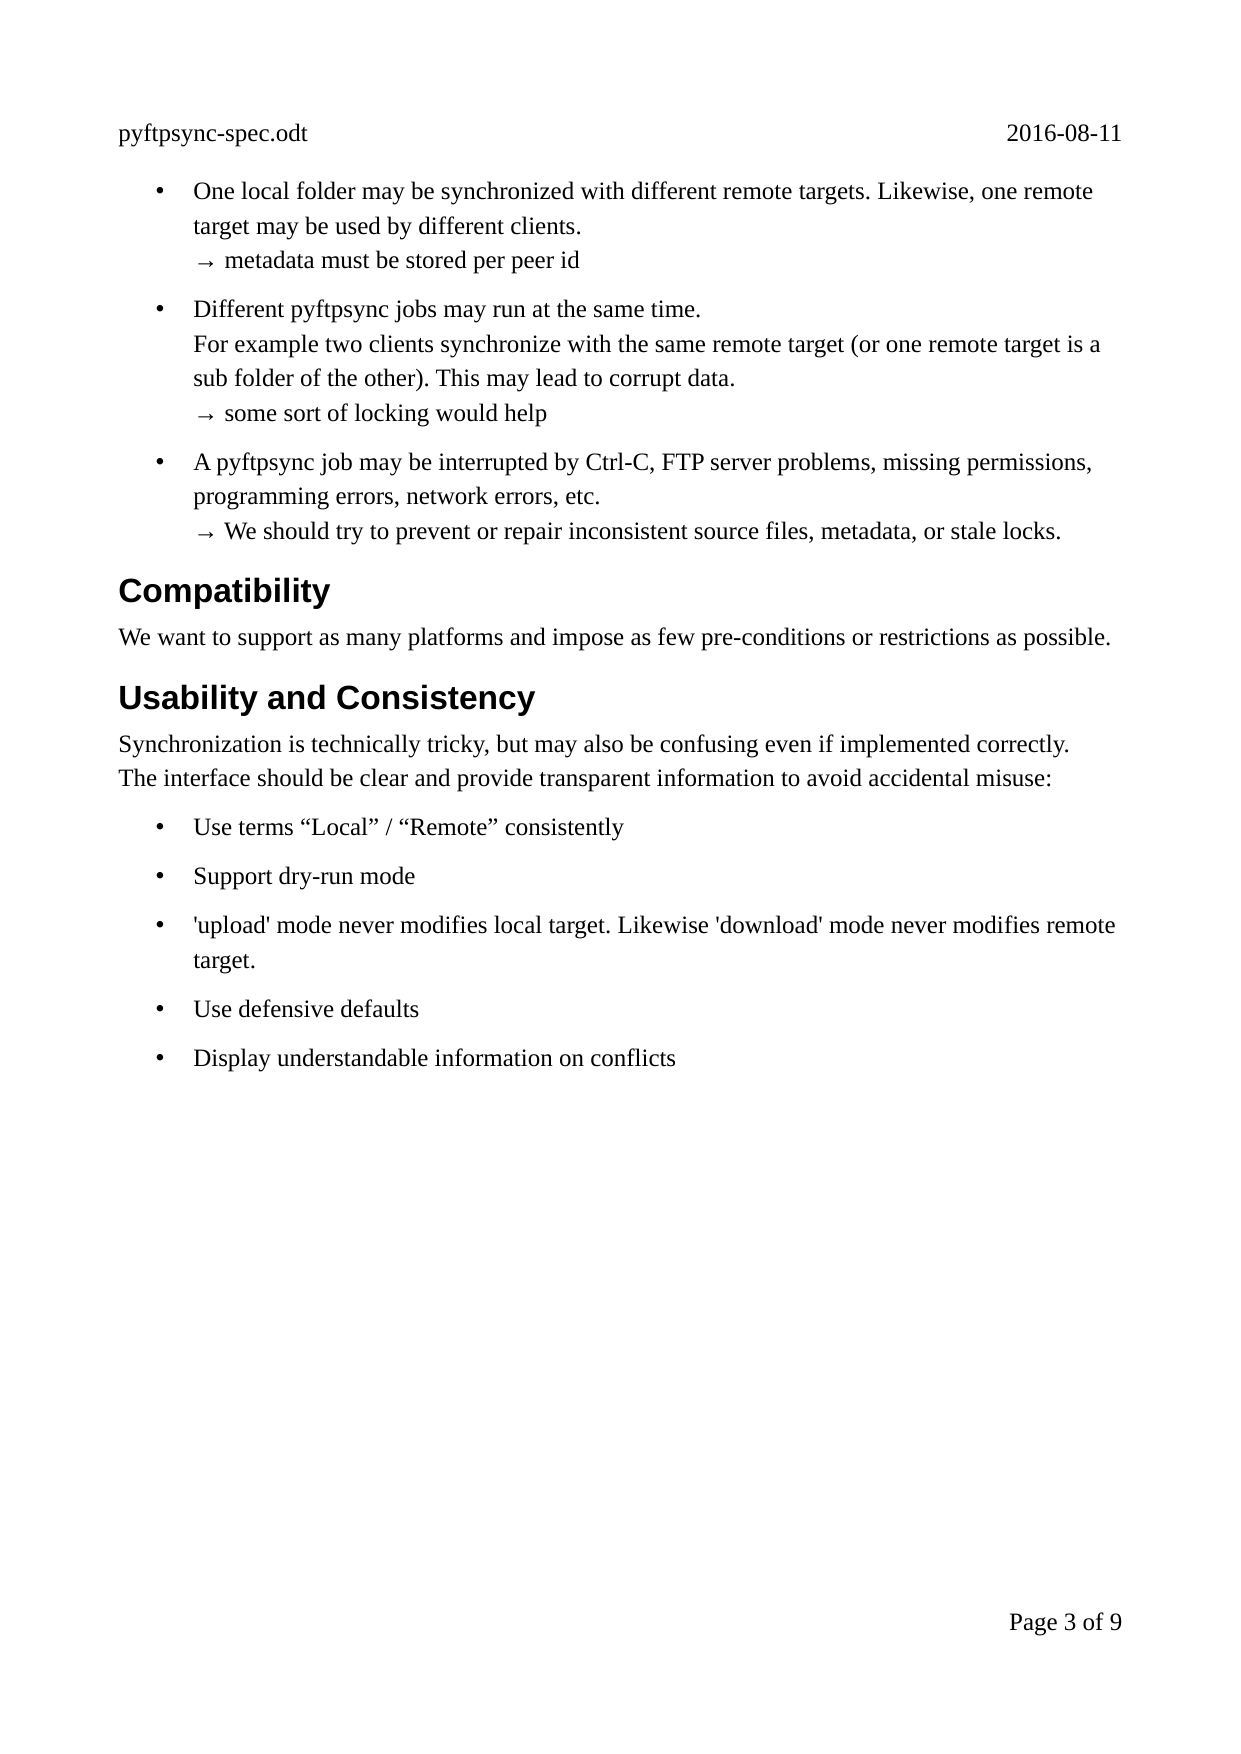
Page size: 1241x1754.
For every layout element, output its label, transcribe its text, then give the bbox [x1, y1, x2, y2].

list Display understandable information on conflicts [156, 1043, 1122, 1072]
list Use terms “Local” / “Remote” consistently [156, 812, 1122, 841]
subtitle Compatibility [118, 571, 1122, 610]
list A pyftpsync job may be interrupted by Ctrl-C, FTP server problems, missing permissions, programming errors, network errors, etc. → We should try to prevent or repair inconsistent source files, metadata, or stale locks. [156, 447, 1122, 544]
list Use defensive defaults [156, 994, 1122, 1023]
list One local folder may be synchronized with different remote targets. Likewise, one remote target may be used by different clients. → metadata must be stored per peer id [156, 176, 1122, 274]
subtitle Usability and Consistency [118, 678, 1122, 716]
text We want to support as many platforms and impose as few pre-conditions or restrictions as possible. [118, 622, 1122, 651]
list Different pyftpsync jobs may run at the same time. For example two clients synchronize with the same remote target (or one remote target is a sub folder of the other). This may lead to corrupt data. → some sort of locking would help [156, 294, 1122, 427]
text Synchronization is technically tricky, but may also be confusing even if implemented correctly. The interface should be clear and provide transparent information to avoid accidental misuse: [118, 729, 1122, 792]
list 'upload' mode never modifies local target. Likewise 'download' mode never modifies remote target. [156, 910, 1122, 974]
list Support dry-run mode [156, 861, 1122, 890]
